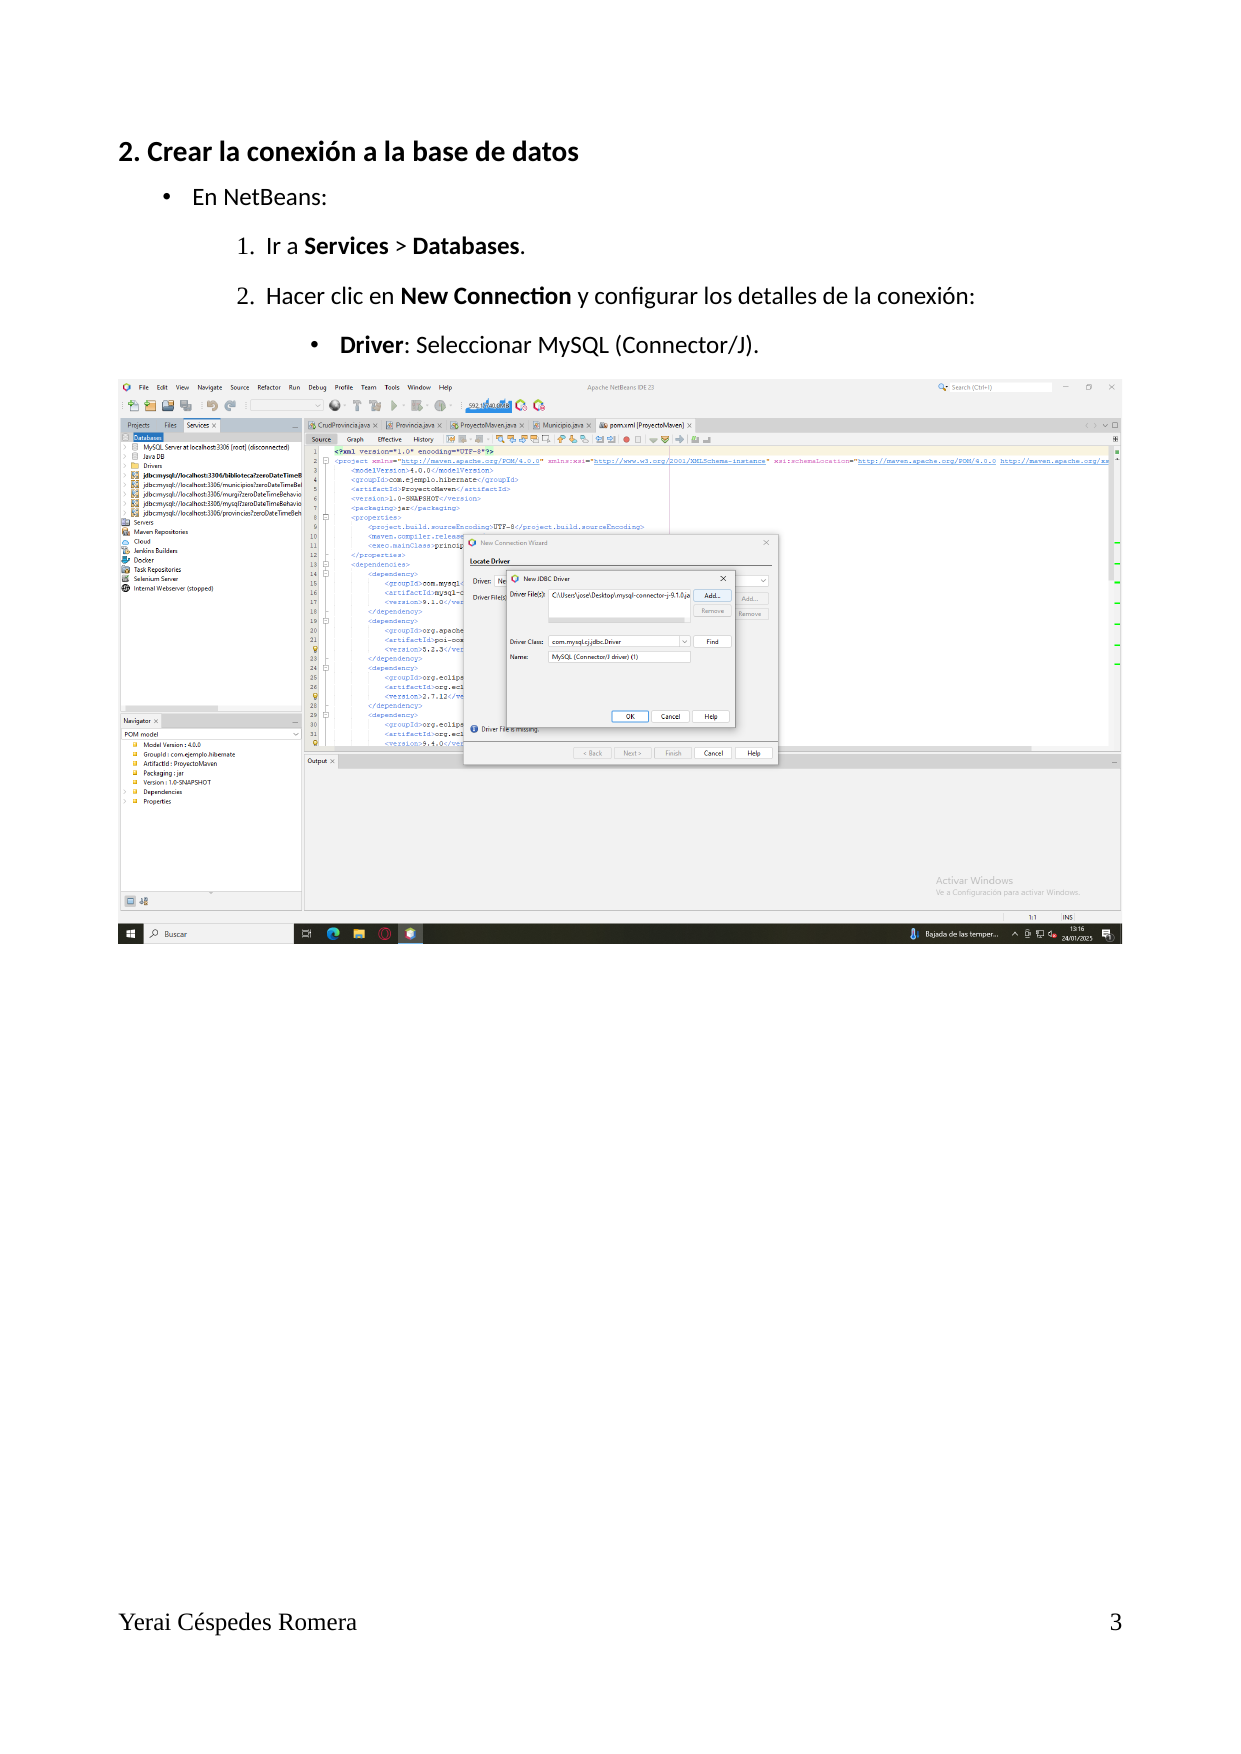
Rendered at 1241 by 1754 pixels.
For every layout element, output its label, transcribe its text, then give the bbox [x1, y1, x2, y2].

subtitle 2. Crear la conexión a la base de datos [118, 133, 1122, 168]
list Driver: Seleccionar MySQL (Connector/J). [310, 329, 1122, 360]
picture [118, 379, 1123, 944]
list Ir a Services > Databases. [236, 230, 1122, 261]
list Hacer clic en New Connection y configurar los detalles de la conexión: [236, 280, 1122, 311]
list En NetBeans: [162, 181, 1122, 211]
